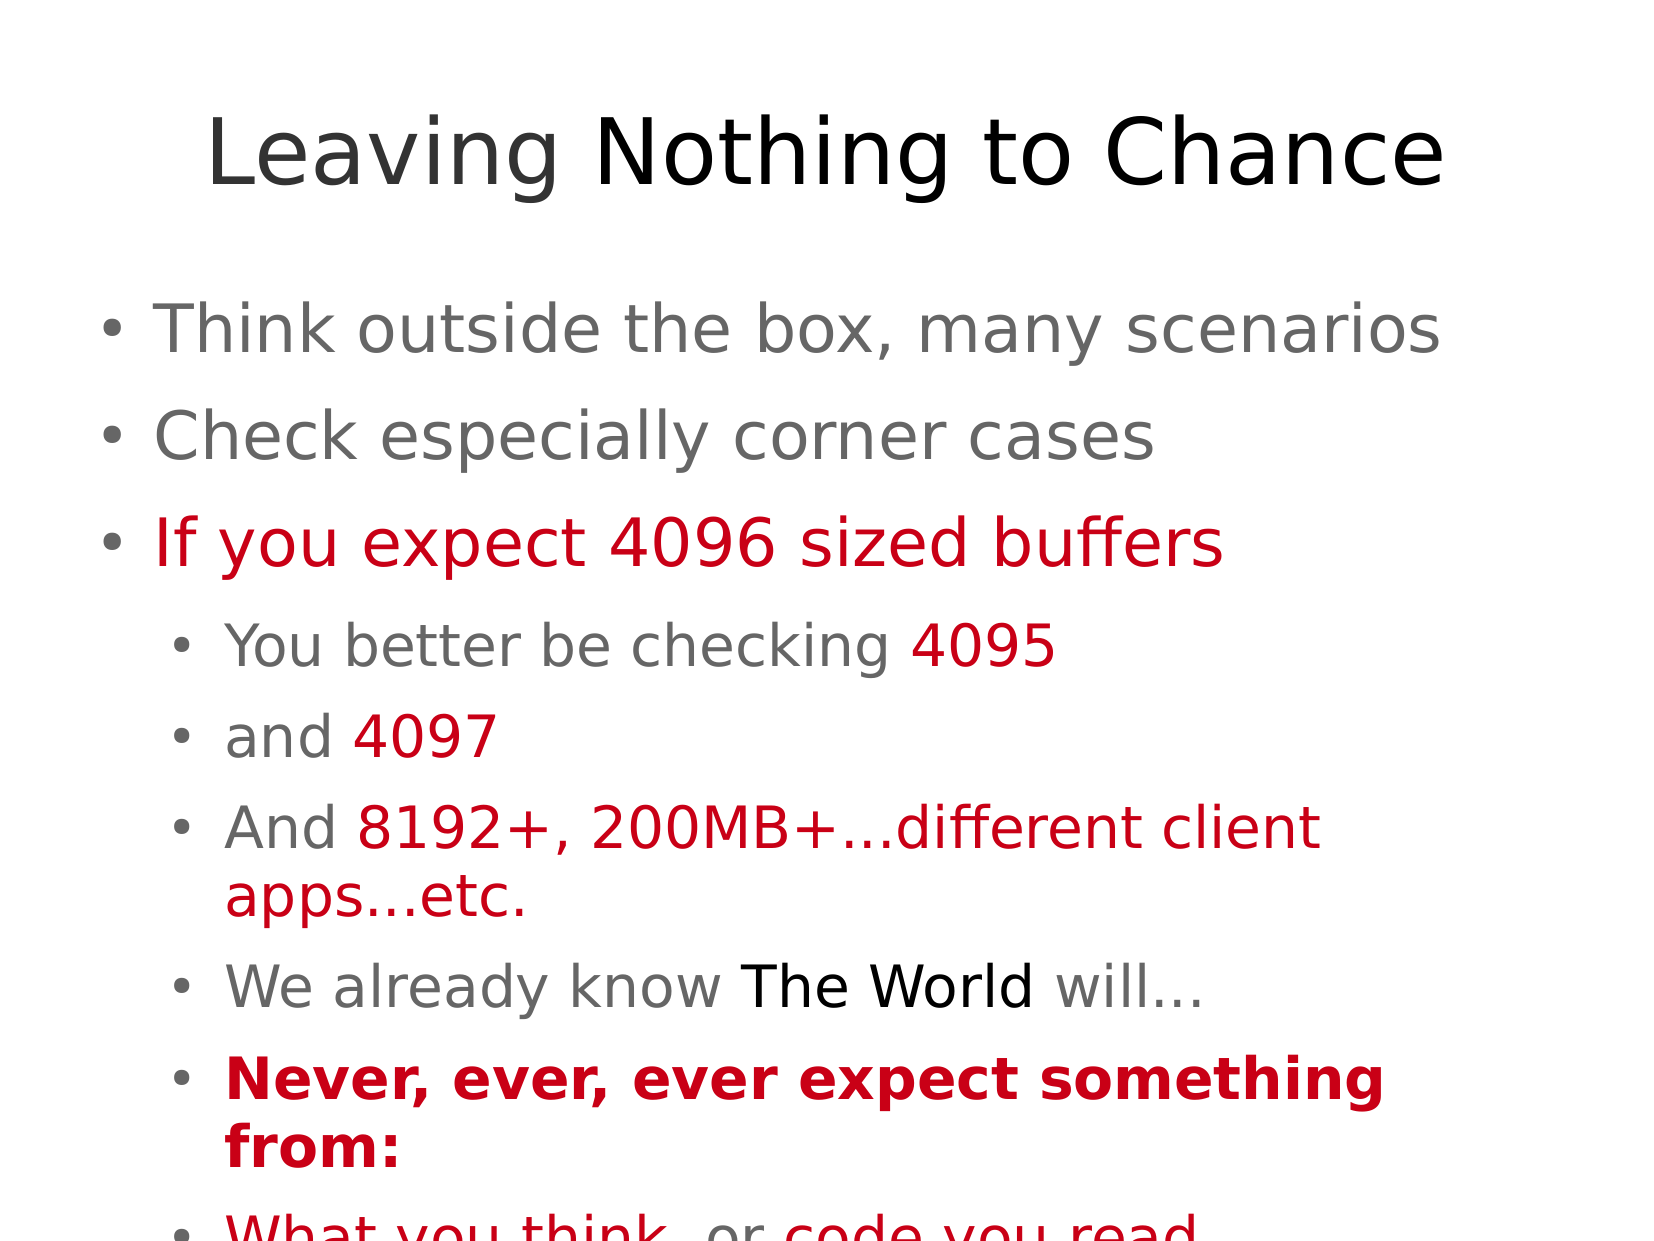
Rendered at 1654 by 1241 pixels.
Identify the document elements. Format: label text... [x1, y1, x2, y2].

list Think outside the box, many scenarios Check especially corner cases If you expect 4096 sized buffers You better be checking 4095 and 4097 And 8192+, 200MB+...different client apps...etc. We already know The World will... Never, ever, ever expect something from: What you think, or code you read [82, 290, 1571, 1109]
title Leaving Nothing to Chance [82, 56, 1571, 250]
